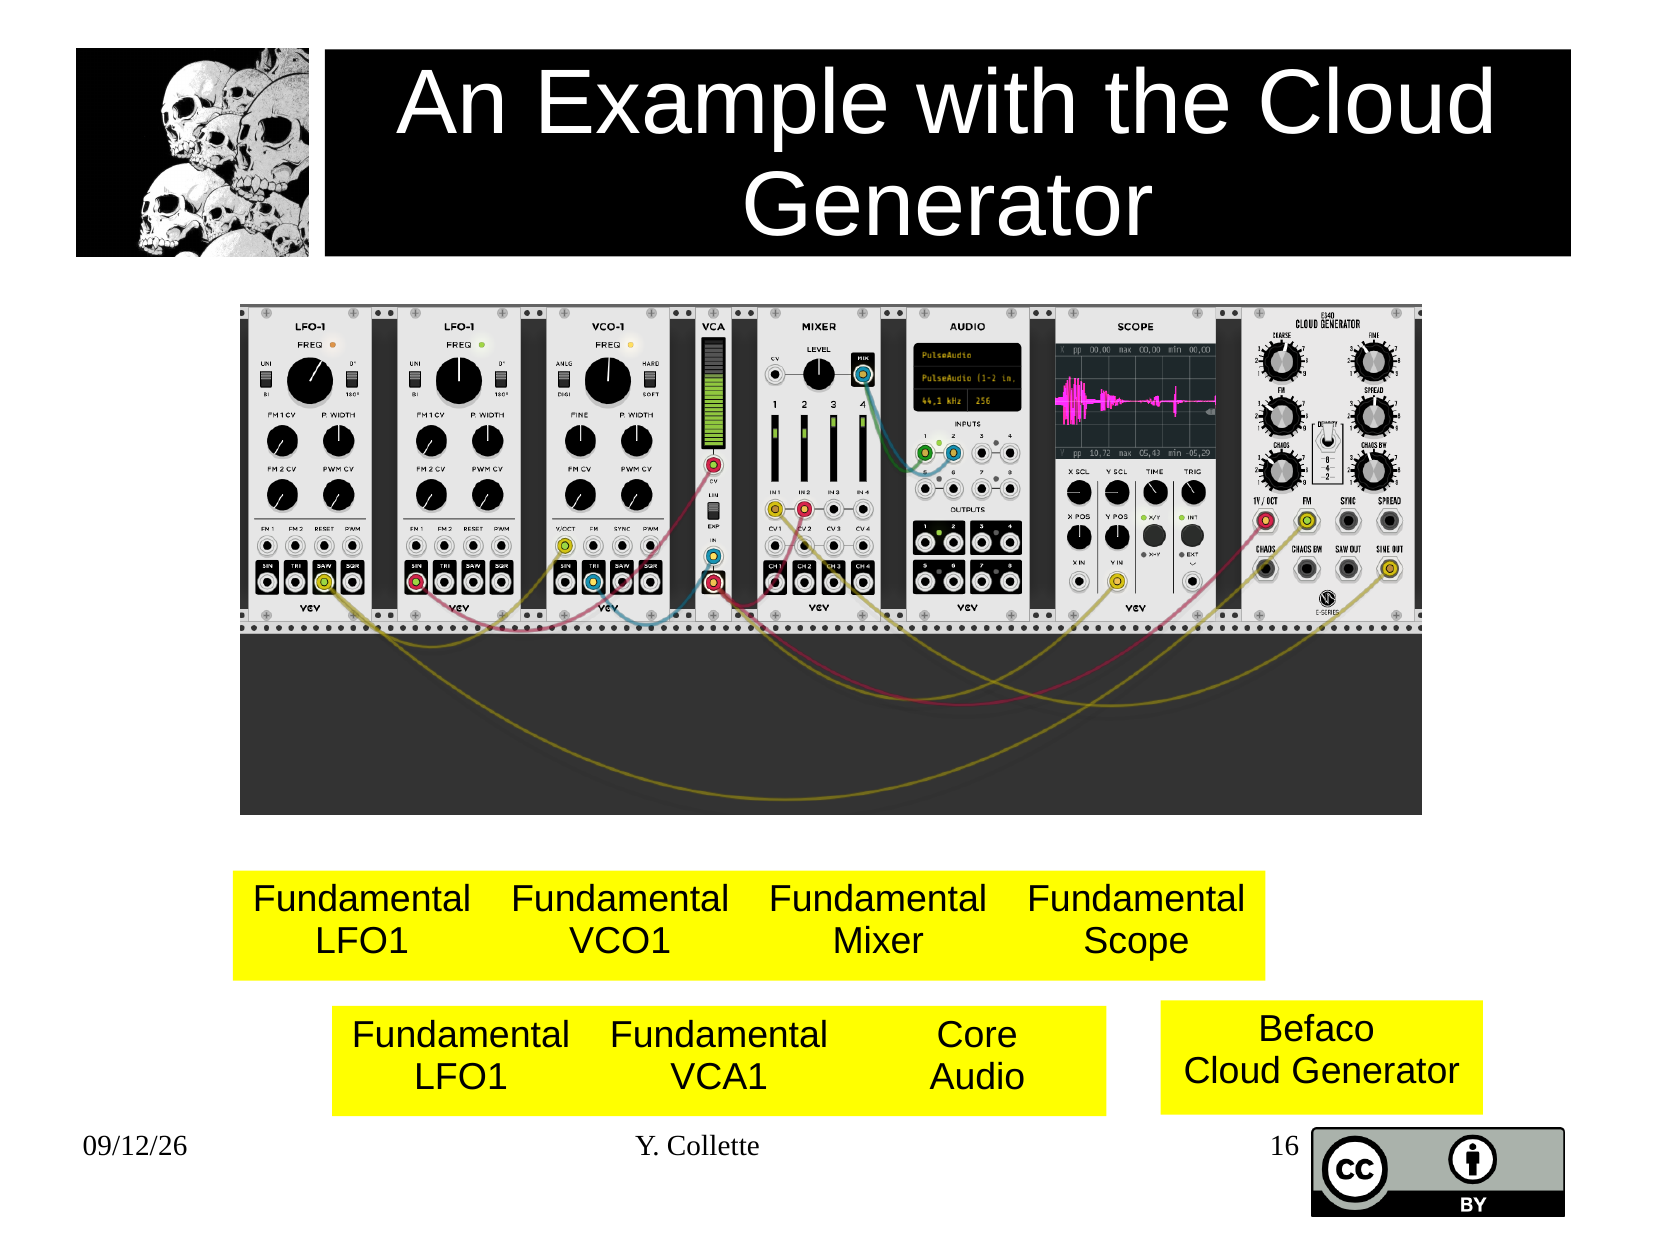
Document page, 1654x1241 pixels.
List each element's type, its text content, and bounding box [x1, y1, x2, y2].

text_box Fundamental Scope [1007, 870, 1266, 981]
text_box Core Audio [848, 1005, 1107, 1117]
picture [76, 48, 309, 257]
text_box Fundamental Mixer [749, 870, 1007, 981]
text_box Fundamental LFO1 [332, 1005, 590, 1117]
title An Example with the Cloud Generator [324, 49, 1571, 257]
text_box Fundamental LFO1 [232, 870, 491, 981]
picture [240, 304, 1422, 815]
picture [1311, 1127, 1565, 1217]
text_box Fundamental VCO1 [491, 870, 749, 981]
text_box Befaco Cloud Generator [1160, 1000, 1483, 1115]
text_box Fundamental VCA1 [590, 1005, 848, 1117]
